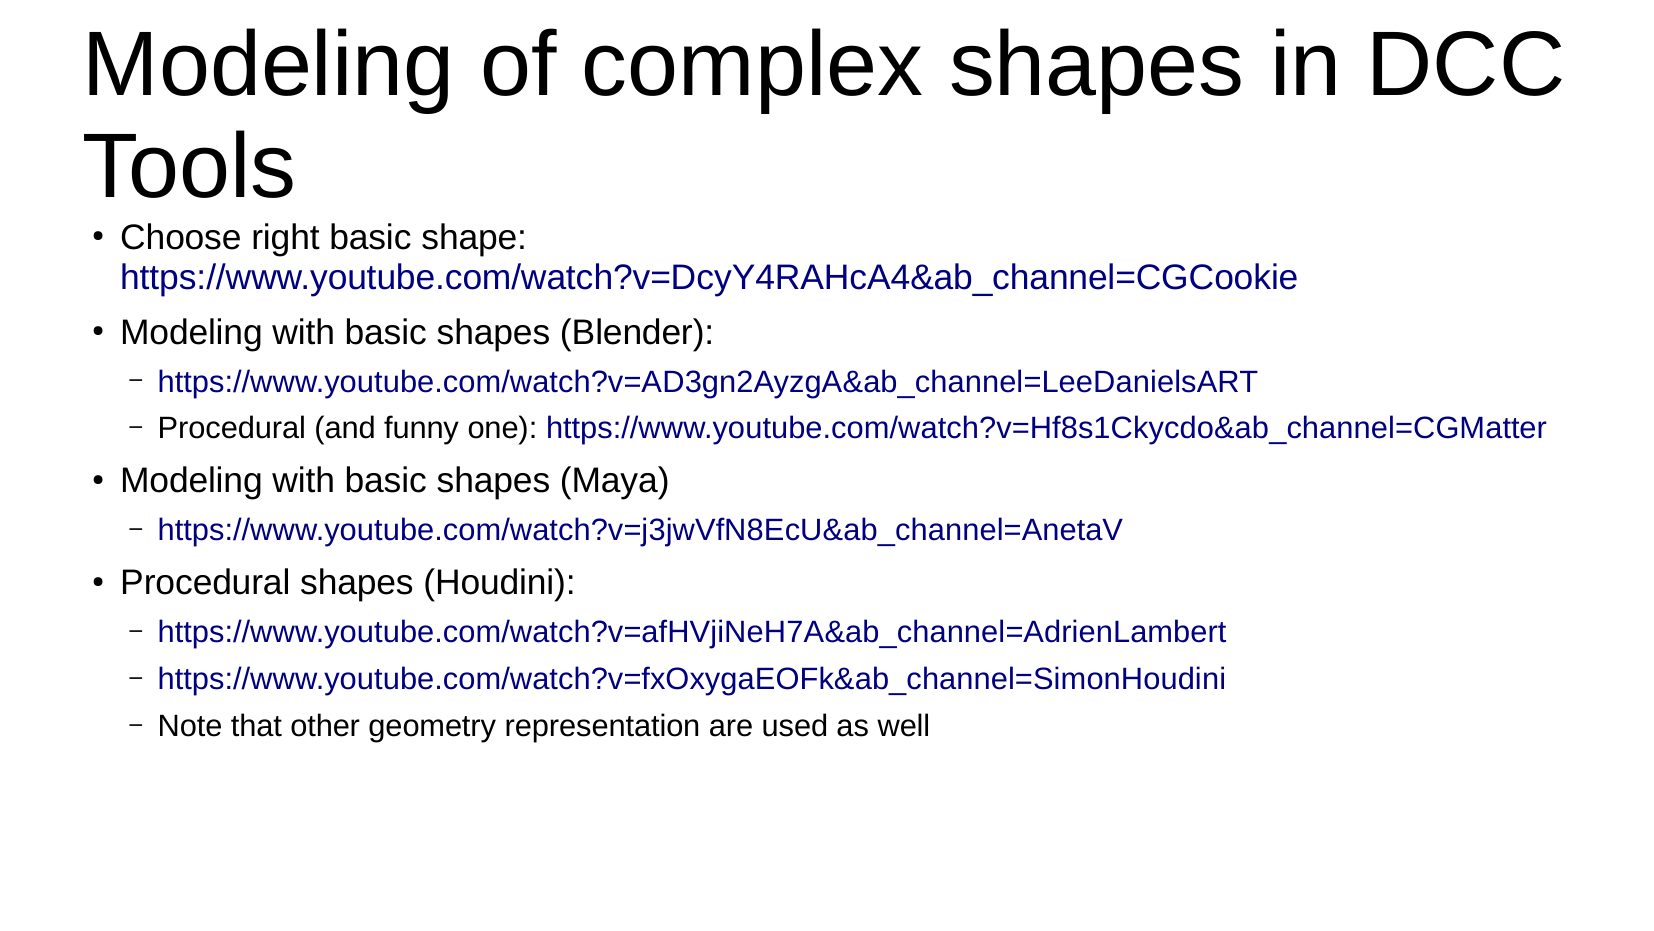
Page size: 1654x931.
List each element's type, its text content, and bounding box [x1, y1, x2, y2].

title Modeling of complex shapes in DCC Tools [82, 12, 1571, 217]
list Choose right basic shape: https://www.youtube.com/watch?v=DcyY4RAHcA4&ab_channel=CGCookie Modeling with basic shapes (Blender): https://www.youtube.com/watch?v=AD3gn2AyzgA&ab_channel=LeeDanielsART Procedural (and funny one): https://www.youtube.com/watch?v=Hf8s1Ckycdo&ab_channel=CGMatter Modeling with basic shapes (Maya) https://www.youtube.com/watch?v=j3jwVfN8EcU&ab_channel=AnetaV Procedural shapes (Houdini): https://www.youtube.com/watch?v=afHVjiNeH7A&ab_channel=AdrienLambert https://www.youtube.com/watch?v=fxOxygaEOFk&ab_channel=SimonHoudini Note that other geometry representation are used as well [82, 217, 1571, 758]
